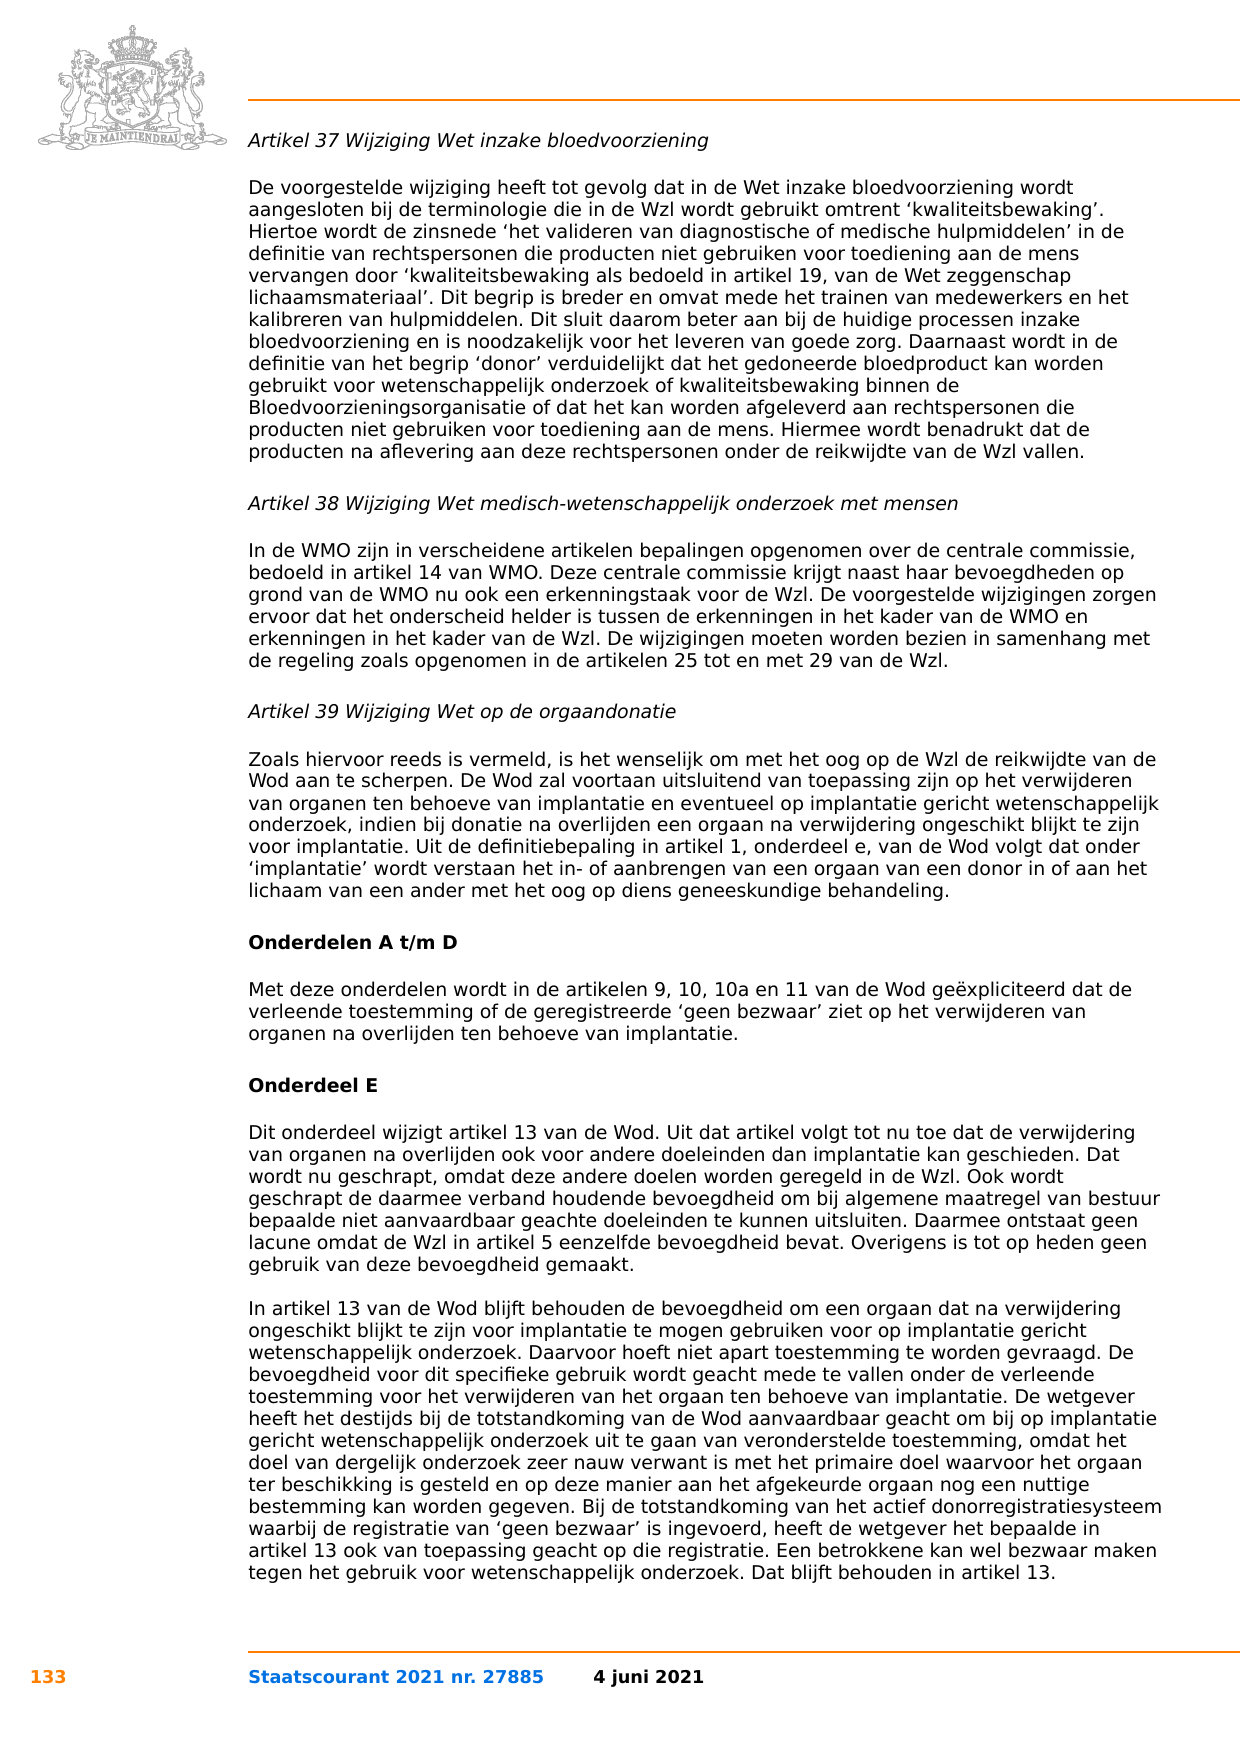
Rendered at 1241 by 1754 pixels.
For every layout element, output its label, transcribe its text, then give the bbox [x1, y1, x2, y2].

text Met deze onderdelen wordt in de artikelen 9, 10, 10a en 11 van de Wod geëxpliciteerd dat de verleende toestemming of de geregistreerde ‘geen bezwaar’ ziet op het verwijderen van organen na overlijden ten behoeve van implantatie. [248, 979, 1163, 1045]
text De voorgestelde wijziging heeft tot gevolg dat in de Wet inzake bloedvoorziening wordt aangesloten bij de terminologie die in de Wzl wordt gebruikt omtrent ‘kwaliteitsbewaking’. Hiertoe wordt de zinsnede ‘het valideren van diagnostische of medische hulpmiddelen’ in de definitie van rechtspersonen die producten niet gebruiken voor toediening aan de mens vervangen door ‘kwaliteitsbewaking als bedoeld in artikel 19, van de Wet zeggenschap lichaamsmateriaal’. Dit begrip is breder en omvat mede het trainen van medewerkers en het kalibreren van hulpmiddelen. Dit sluit daarom beter aan bij de huidige processen inzake bloedvoorziening en is noodzakelijk voor het leveren van goede zorg. Daarnaast wordt in de definitie van het begrip ‘donor’ verduidelijkt dat het gedoneerde bloedproduct kan worden gebruikt voor wetenschappelijk onderzoek of kwaliteitsbewaking binnen de Bloedvoorzieningsorganisatie of dat het kan worden afgeleverd aan rechtspersonen die producten niet gebruiken voor toediening aan de mens. Hiermee wordt benadrukt dat de producten na aflevering aan deze rechtspersonen onder de reikwijdte van de Wzl vallen. [248, 177, 1163, 463]
text In de WMO zijn in verscheidene artikelen bepalingen opgenomen over de centrale commissie, bedoeld in artikel 14 van WMO. Deze centrale commissie krijgt naast haar bevoegdheden op grond van de WMO nu ook een erkenningstaak voor de Wzl. De voorgestelde wijzigingen zorgen ervoor dat het onderscheid helder is tussen de erkenningen in het kader van de WMO en erkenningen in het kader van de Wzl. De wijzigingen moeten worden bezien in samenhang met de regeling zoals opgenomen in de artikelen 25 tot en met 29 van de Wzl. [248, 539, 1163, 671]
text Dit onderdeel wijzigt artikel 13 van de Wod. Uit dat artikel volgt tot nu toe dat de verwijdering van organen na overlijden ook voor andere doeleinden dan implantatie kan geschieden. Dat wordt nu geschrapt, omdat deze andere doelen worden geregeld in de Wzl. Ook wordt geschrapt de daarmee verband houdende bevoegdheid om bij algemene maatregel van bestuur bepaalde niet aanvaardbaar geachte doeleinden te kunnen uitsluiten. Daarmee ontstaat geen lacune omdat de Wzl in artikel 5 eenzelfde bevoegdheid bevat. Overigens is tot op heden geen gebruik van deze bevoegdheid gemaakt. [248, 1122, 1163, 1276]
picture [38, 25, 227, 150]
subtitle Onderdeel E [248, 1075, 1163, 1097]
subtitle Artikel 39 Wijziging Wet op de orgaandonatie [248, 701, 1163, 723]
text In artikel 13 van de Wod blijft behouden de bevoegdheid om een orgaan dat na verwijdering ongeschikt blijkt te zijn voor implantatie te mogen gebruiken voor op implantatie gericht wetenschappelijk onderzoek. Daarvoor hoeft niet apart toestemming te worden gevraagd. De bevoegdheid voor dit specifieke gebruik wordt geacht mede te vallen onder de verleende toestemming voor het verwijderen van het orgaan ten behoeve van implantatie. De wetgever heeft het destijds bij de totstandkoming van de Wod aanvaardbaar geacht om bij op implantatie gericht wetenschappelijk onderzoek uit te gaan van veronderstelde toestemming, omdat het doel van dergelijk onderzoek zeer nauw verwant is met het primaire doel waarvoor het orgaan ter beschikking is gesteld en op deze manier aan het afgekeurde orgaan nog een nuttige bestemming kan worden gegeven. Bij de totstandkoming van het actief donorregistratiesysteem waarbij de registratie van ‘geen bezwaar’ is ingevoerd, heeft de wetgever het bepaalde in artikel 13 ook van toepassing geacht op die registratie. Een betrokkene kan wel bezwaar maken tegen het gebruik voor wetenschappelijk onderzoek. Dat blijft behouden in artikel 13. [248, 1298, 1163, 1584]
text Zoals hiervoor reeds is vermeld, is het wenselijk om met het oog op de Wzl de reikwijdte van de Wod aan te scherpen. De Wod zal voortaan uitsluitend van toepassing zijn op het verwijderen van organen ten behoeve van implantatie en eventueel op implantatie gericht wetenschappelijk onderzoek, indien bij donatie na overlijden een orgaan na verwijdering ongeschikt blijkt te zijn voor implantatie. Uit de definitiebepaling in artikel 1, onderdeel e, van de Wod volgt dat onder ‘implantatie’ wordt verstaan het in- of aanbrengen van een orgaan van een donor in of aan het lichaam van een ander met het oog op diens geneeskundige behandeling. [248, 748, 1163, 902]
subtitle Onderdelen A t/m D [248, 932, 1163, 954]
subtitle Artikel 38 Wijziging Wet medisch-wetenschappelijk onderzoek met mensen [248, 493, 1163, 514]
subtitle Artikel 37 Wijziging Wet inzake bloedvoorziening [248, 130, 1163, 152]
